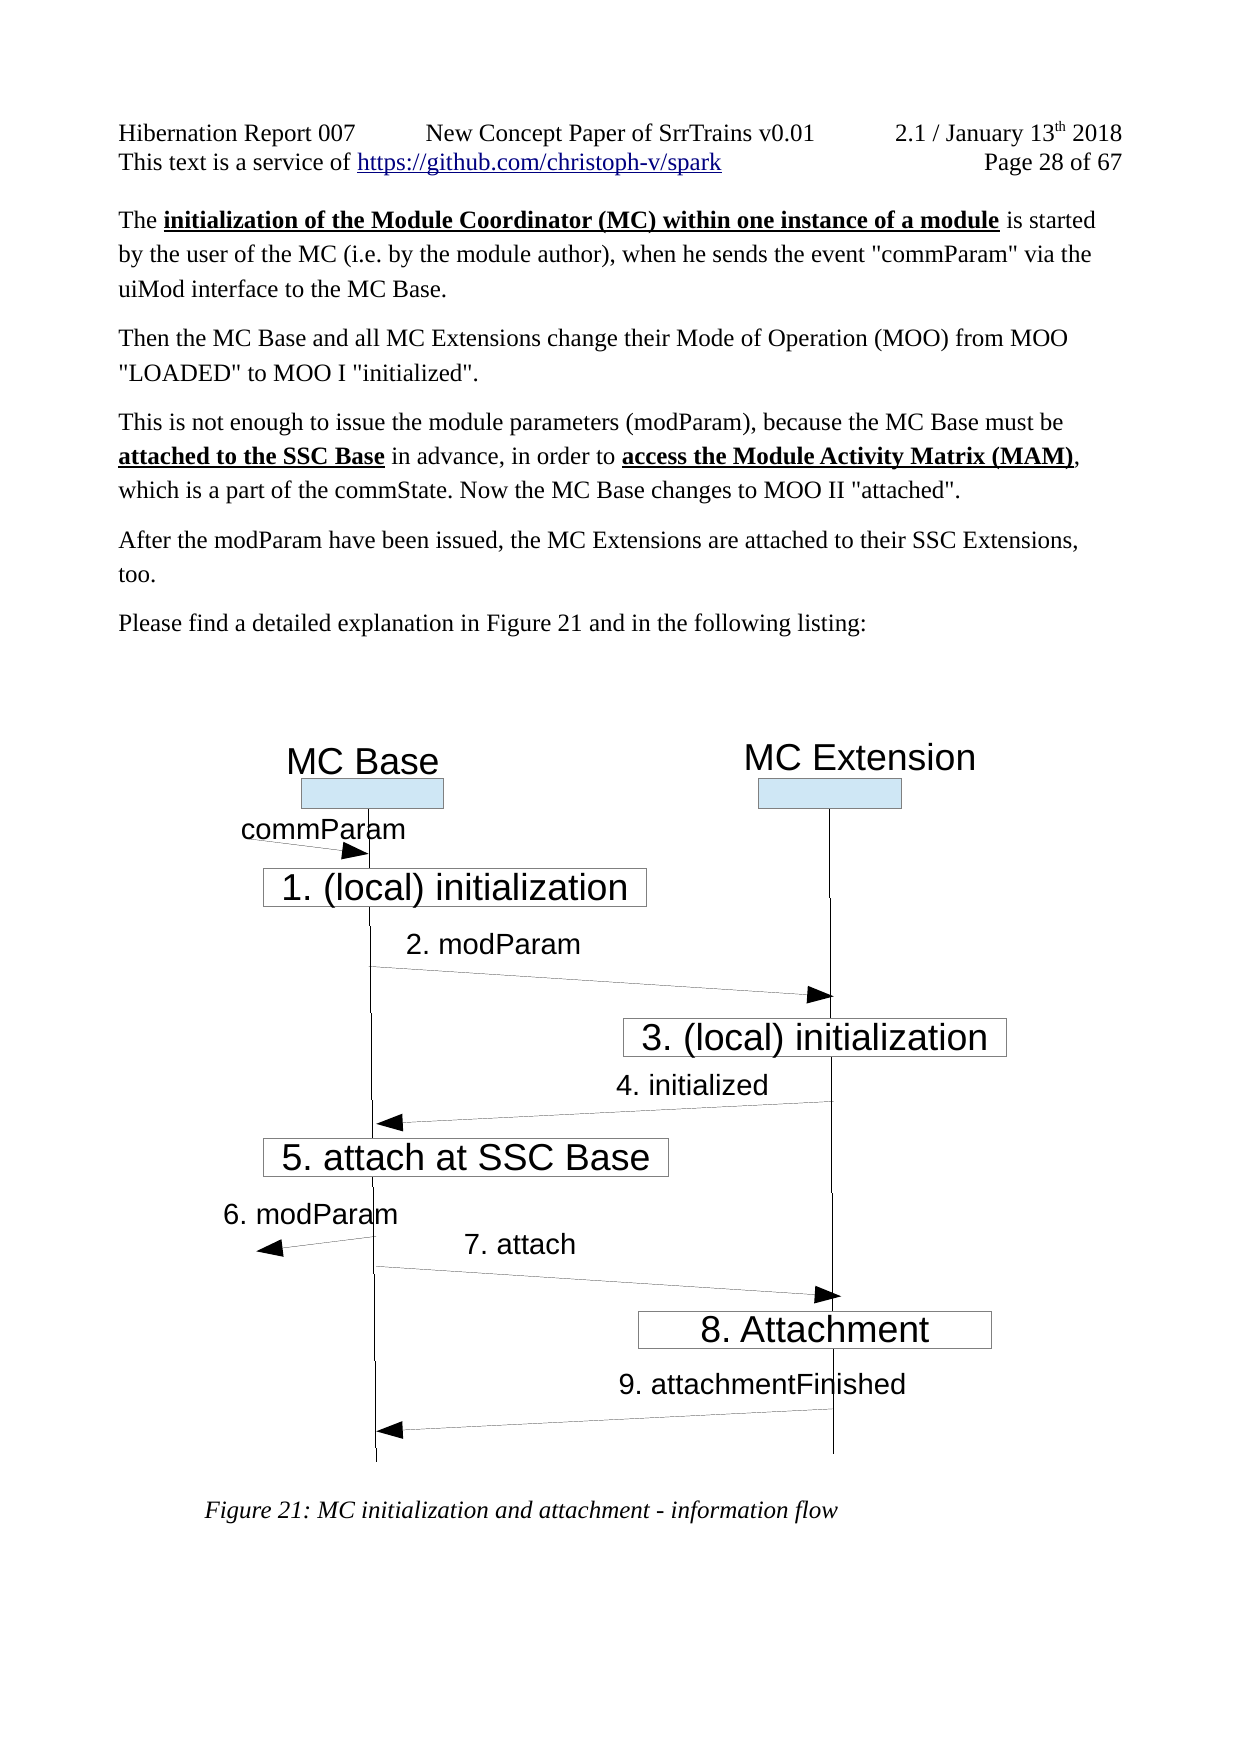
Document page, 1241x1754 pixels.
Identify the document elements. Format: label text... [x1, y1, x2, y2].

text Please find a detailed explanation in Figure 21 and in the following listing: [118, 608, 1122, 637]
text Then the MC Base and all MC Extensions change their Mode of Operation (MOO) from MOO "LOADED" to MOO I "initialized". [118, 323, 1122, 386]
text The initialization of the Module Coordinator (MC) within one instance of a module is started by the user of the MC (i.e. by the module author), when he sends the event "commParam" via the uiMod interface to the MC Base. [118, 205, 1122, 303]
text Figure 21: MC initialization and attachment - information flow [204, 720, 1036, 1523]
text After the modParam have been issued, the MC Extensions are attached to their SSC Extensions, too. [118, 525, 1122, 588]
text This is not enough to issue the module parameters (modParam), because the MC Base must be attached to the SSC Base in advance, in order to access the Module Activity Matrix (MAM), which is a part of the commState. Now the MC Base changes to MOO II "attached". [118, 407, 1122, 504]
